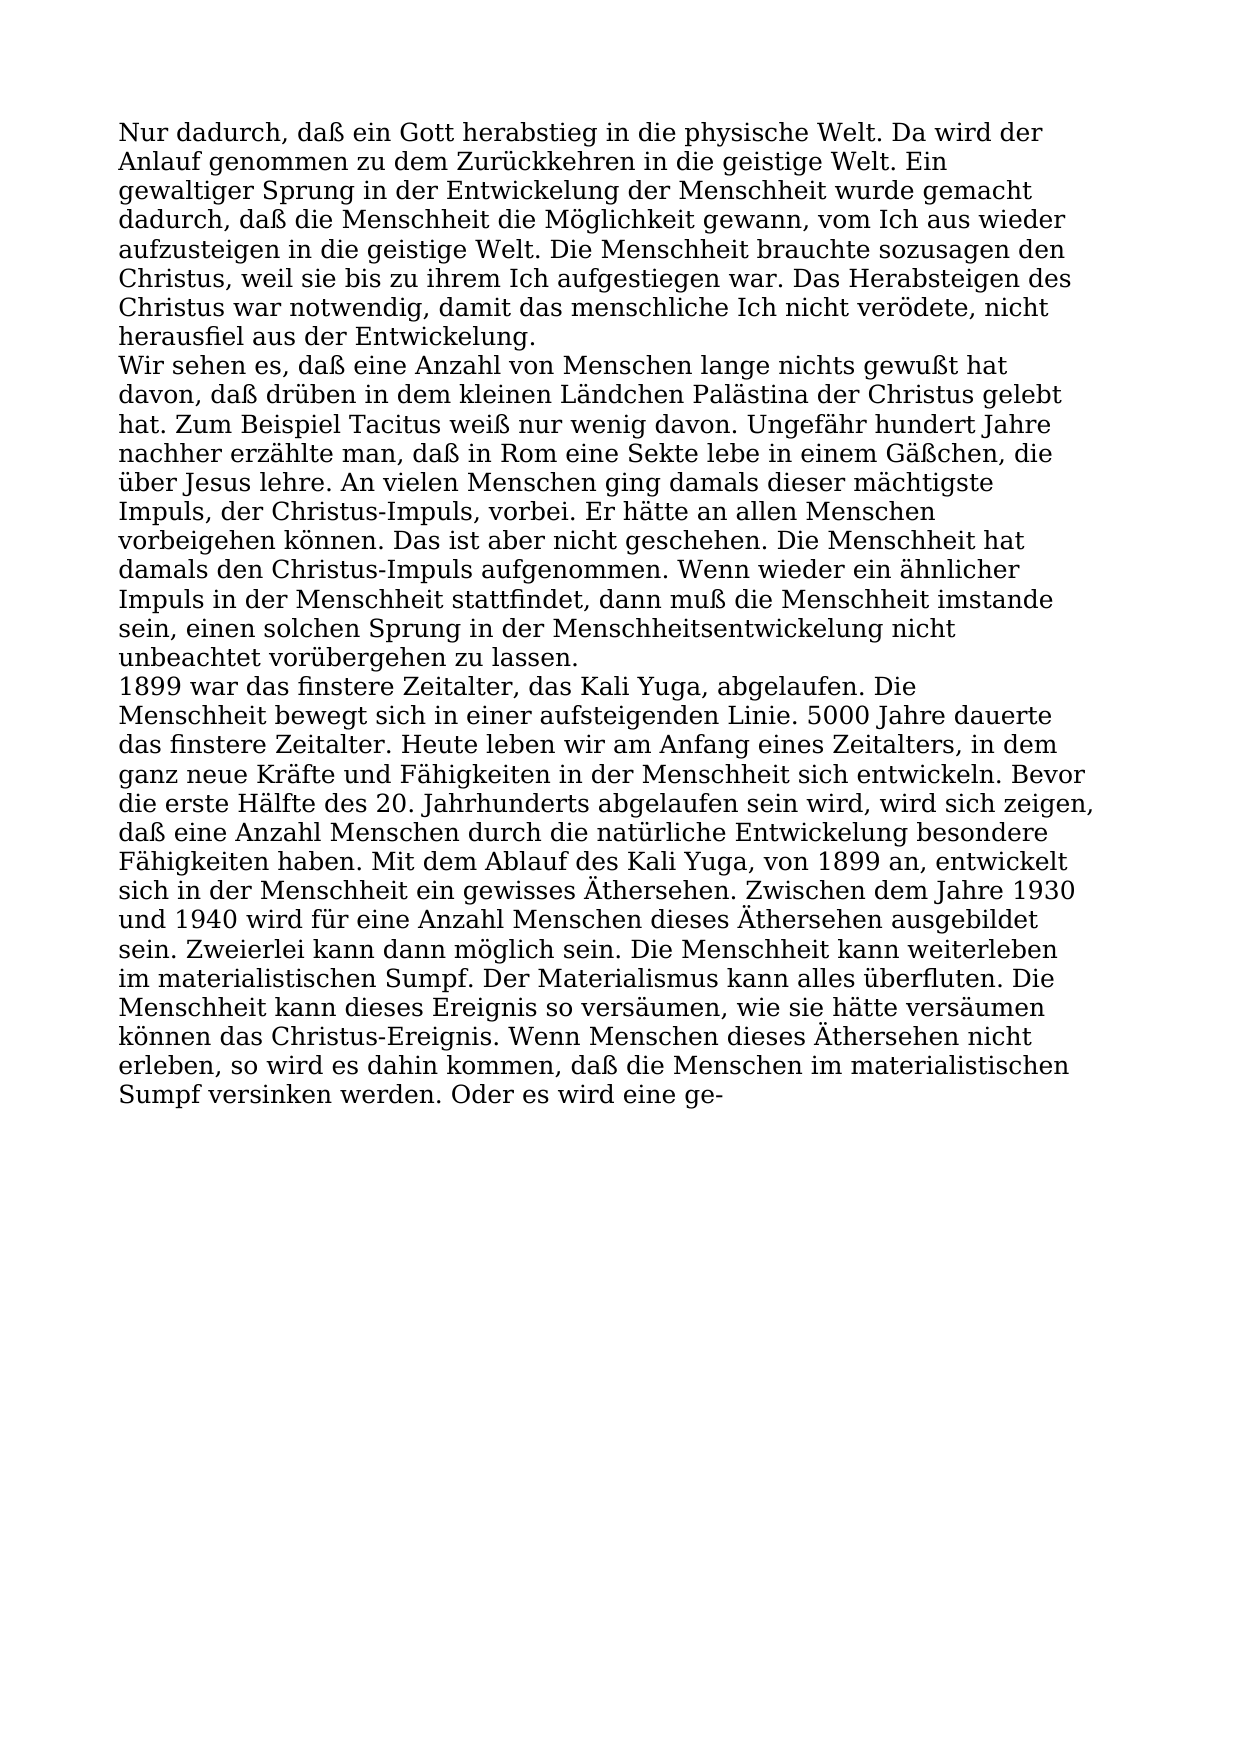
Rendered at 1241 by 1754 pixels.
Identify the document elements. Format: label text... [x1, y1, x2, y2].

text Wir sehen es, daß eine Anzahl von Menschen lange nichts gewußt hat [118, 351, 1122, 381]
text Impuls in der Menschheit stattfindet, dann muß die Menschheit imstande [118, 585, 1122, 614]
text das finstere Zeitalter. Heute leben wir am Anfang eines Zeitalters, in dem [118, 731, 1122, 760]
text und 1940 wird für eine Anzahl Menschen dieses Äthersehen ausgebildet [118, 906, 1122, 935]
text sein, einen solchen Sprung in der Menschheitsentwickelung nicht [118, 614, 1122, 643]
text damals den Christus-Impuls aufgenommen. Wenn wieder ein ähnlicher [118, 556, 1122, 585]
text dadurch, daß die Menschheit die Möglichkeit gewann, vom Ich aus wieder [118, 206, 1122, 235]
text Anlauf genommen zu dem Zurückkehren in die geistige Welt. Ein [118, 147, 1122, 176]
text nachher erzählte man, daß in Rom eine Sekte lebe in einem Gäßchen, die [118, 439, 1122, 468]
text aufzusteigen in die geistige Welt. Die Menschheit brauchte sozusagen den [118, 235, 1122, 264]
text vorbeigehen können. Das ist aber nicht geschehen. Die Menschheit hat [118, 526, 1122, 556]
text Menschheit bewegt sich in einer aufsteigenden Linie. 5000 Jahre dauerte [118, 701, 1122, 731]
text unbeachtet vorübergehen zu lassen. [118, 643, 1122, 672]
text können das Christus-Ereignis. Wenn Menschen dieses Äthersehen nicht [118, 1022, 1122, 1051]
text daß eine Anzahl Menschen durch die natürliche Entwickelung besondere [118, 818, 1122, 847]
text hat. Zum Beispiel Tacitus weiß nur wenig davon. Ungefähr hundert Jahre [118, 410, 1122, 439]
text Sumpf versinken werden. Oder es wird eine ge- [118, 1081, 1122, 1110]
text ganz neue Kräfte und Fähigkeiten in der Menschheit sich entwickeln. Bevor [118, 760, 1122, 789]
text Christus, weil sie bis zu ihrem Ich aufgestiegen war. Das Herabsteigen des [118, 264, 1122, 293]
text über Jesus lehre. An vielen Menschen ging damals dieser mächtigste [118, 468, 1122, 497]
text im materialistischen Sumpf. Der Materialismus kann alles überfluten. Die [118, 964, 1122, 993]
text Menschheit kann dieses Ereignis so versäumen, wie sie hätte versäumen [118, 993, 1122, 1022]
text sich in der Menschheit ein gewisses Äthersehen. Zwischen dem Jahre 1930 [118, 876, 1122, 906]
text Impuls, der Christus-Impuls, vorbei. Er hätte an allen Menschen [118, 497, 1122, 526]
text sein. Zweierlei kann dann möglich sein. Die Menschheit kann weiterleben [118, 935, 1122, 964]
text die erste Hälfte des 20. Jahrhunderts abgelaufen sein wird, wird sich zeigen, [118, 789, 1122, 818]
text herausfiel aus der Entwickelung. [118, 322, 1122, 351]
text 1899 war das finstere Zeitalter, das Kali Yuga, abgelaufen. Die [118, 672, 1122, 701]
text Christus war notwendig, damit das menschliche Ich nicht verödete, nicht [118, 293, 1122, 322]
text davon, daß drüben in dem kleinen Ländchen Palästina der Christus gelebt [118, 381, 1122, 410]
text Nur dadurch, daß ein Gott herabstieg in die physische Welt. Da wird der [118, 118, 1122, 147]
text gewaltiger Sprung in der Entwickelung der Menschheit wurde gemacht [118, 176, 1122, 206]
text Fähigkeiten haben. Mit dem Ablauf des Kali Yuga, von 1899 an, entwickelt [118, 847, 1122, 876]
text erleben, so wird es dahin kommen, daß die Menschen im materialistischen [118, 1051, 1122, 1081]
